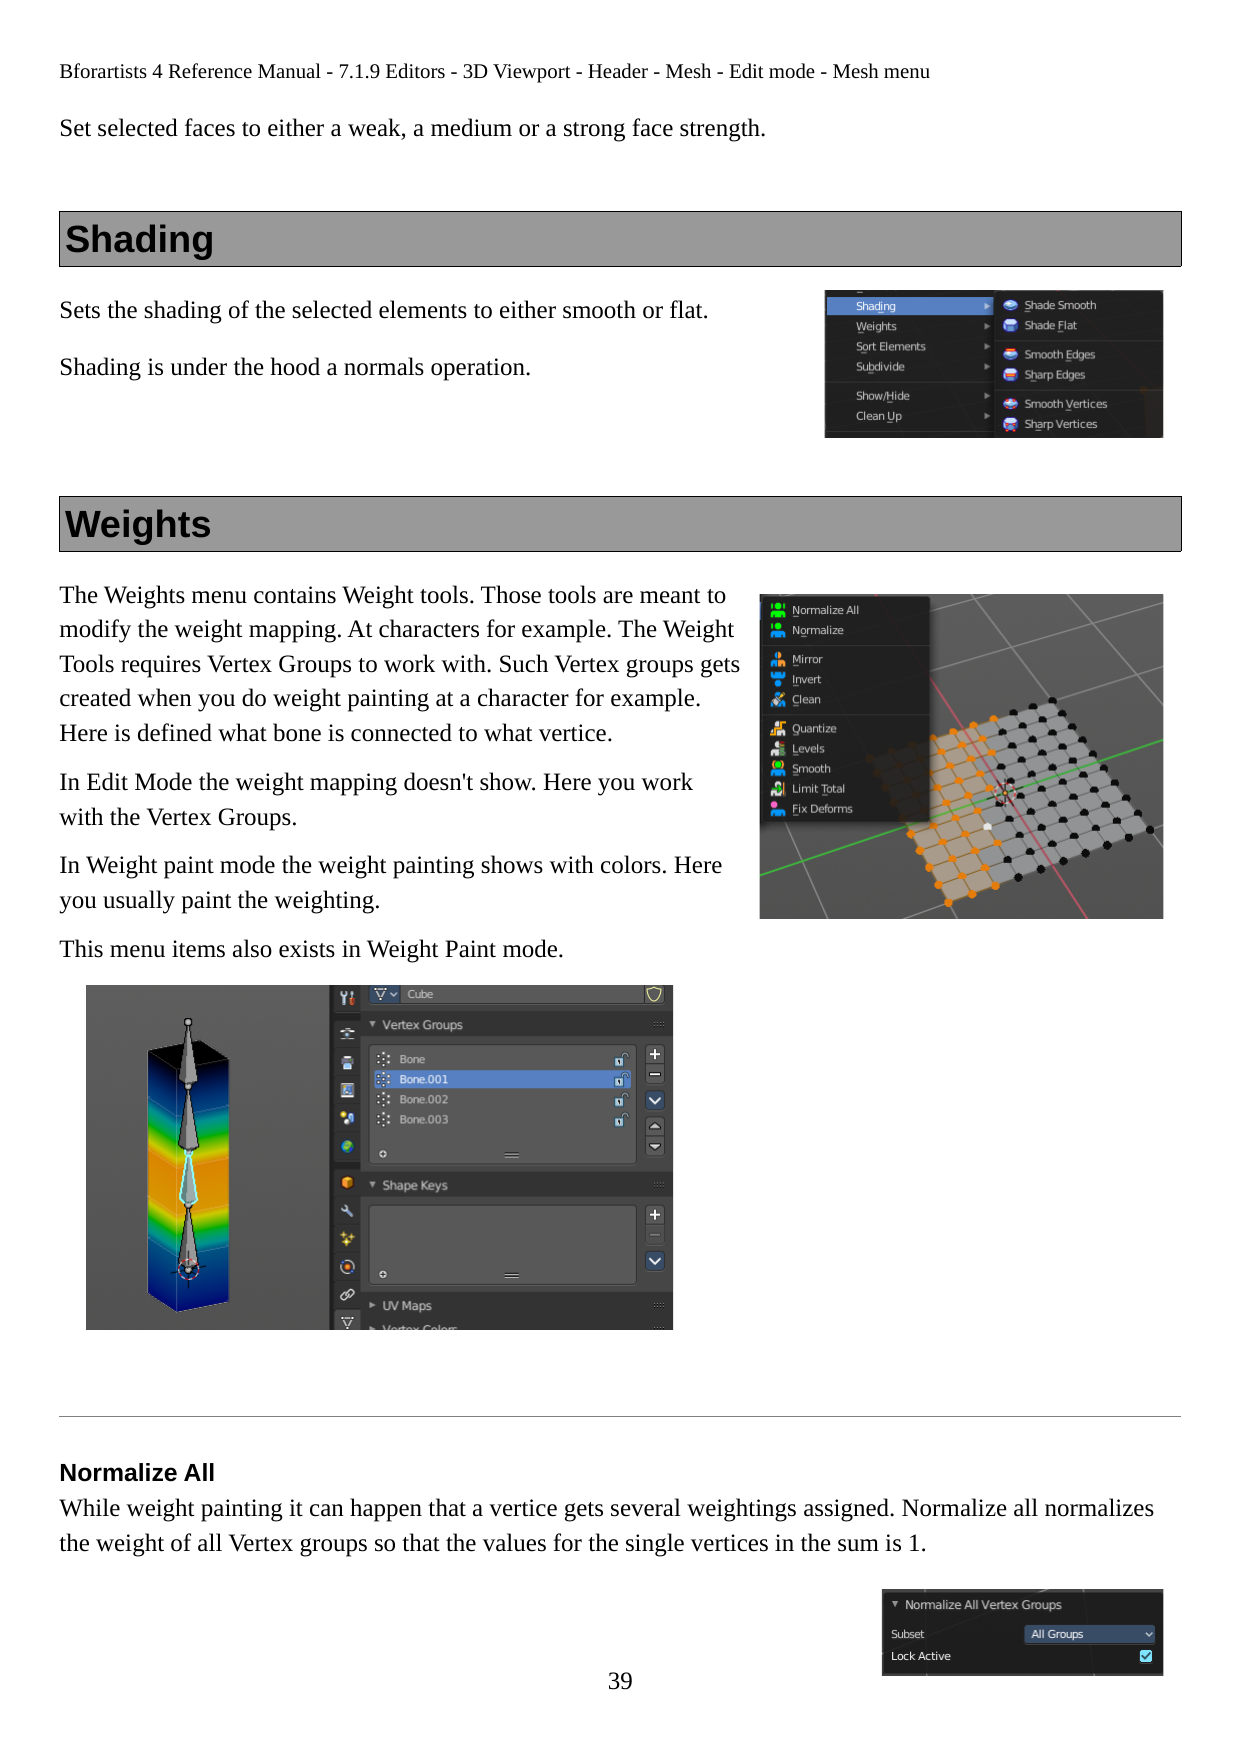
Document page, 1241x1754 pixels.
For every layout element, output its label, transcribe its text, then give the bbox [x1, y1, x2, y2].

picture [86, 985, 674, 1330]
text In Weight paint mode the weight painting shows with colors. Here you usually paint the weighting. [59, 851, 759, 914]
text This menu items also exists in Weight Paint mode. [59, 934, 1181, 963]
text In Edit Mode the weight mapping doesn't show. Here you work with the Vertex Groups. [59, 767, 759, 830]
picture [881, 1589, 1164, 1676]
text The Weights menu contains Weight tools. Those tools are meant to modify the weight mapping. At characters for example. The Weight Tools requires Vertex Groups to work with. Such Vertex groups gets created when you do weight painting at a character for example. Here is defined what bone is connected to what vertice. [59, 580, 1181, 747]
text Sets the shading of the selected elements to either smooth or flat. [59, 295, 824, 323]
picture [824, 290, 1164, 438]
text While weight painting it can happen that a vertice gets several weightings assigned. Normalize all normalizes the weight of all Vertex groups so that the values for the single vertices in the sum is 1. [59, 1493, 1181, 1556]
picture [759, 594, 1164, 919]
text Set selected faces to either a weak, a medium or a strong face strength. [59, 113, 1181, 141]
text Shading is under the hood a normals operation. [59, 352, 824, 381]
subtitle Normalize All [59, 1458, 1181, 1487]
table_header Shading [60, 212, 1181, 266]
table_header Weights [60, 497, 1181, 551]
